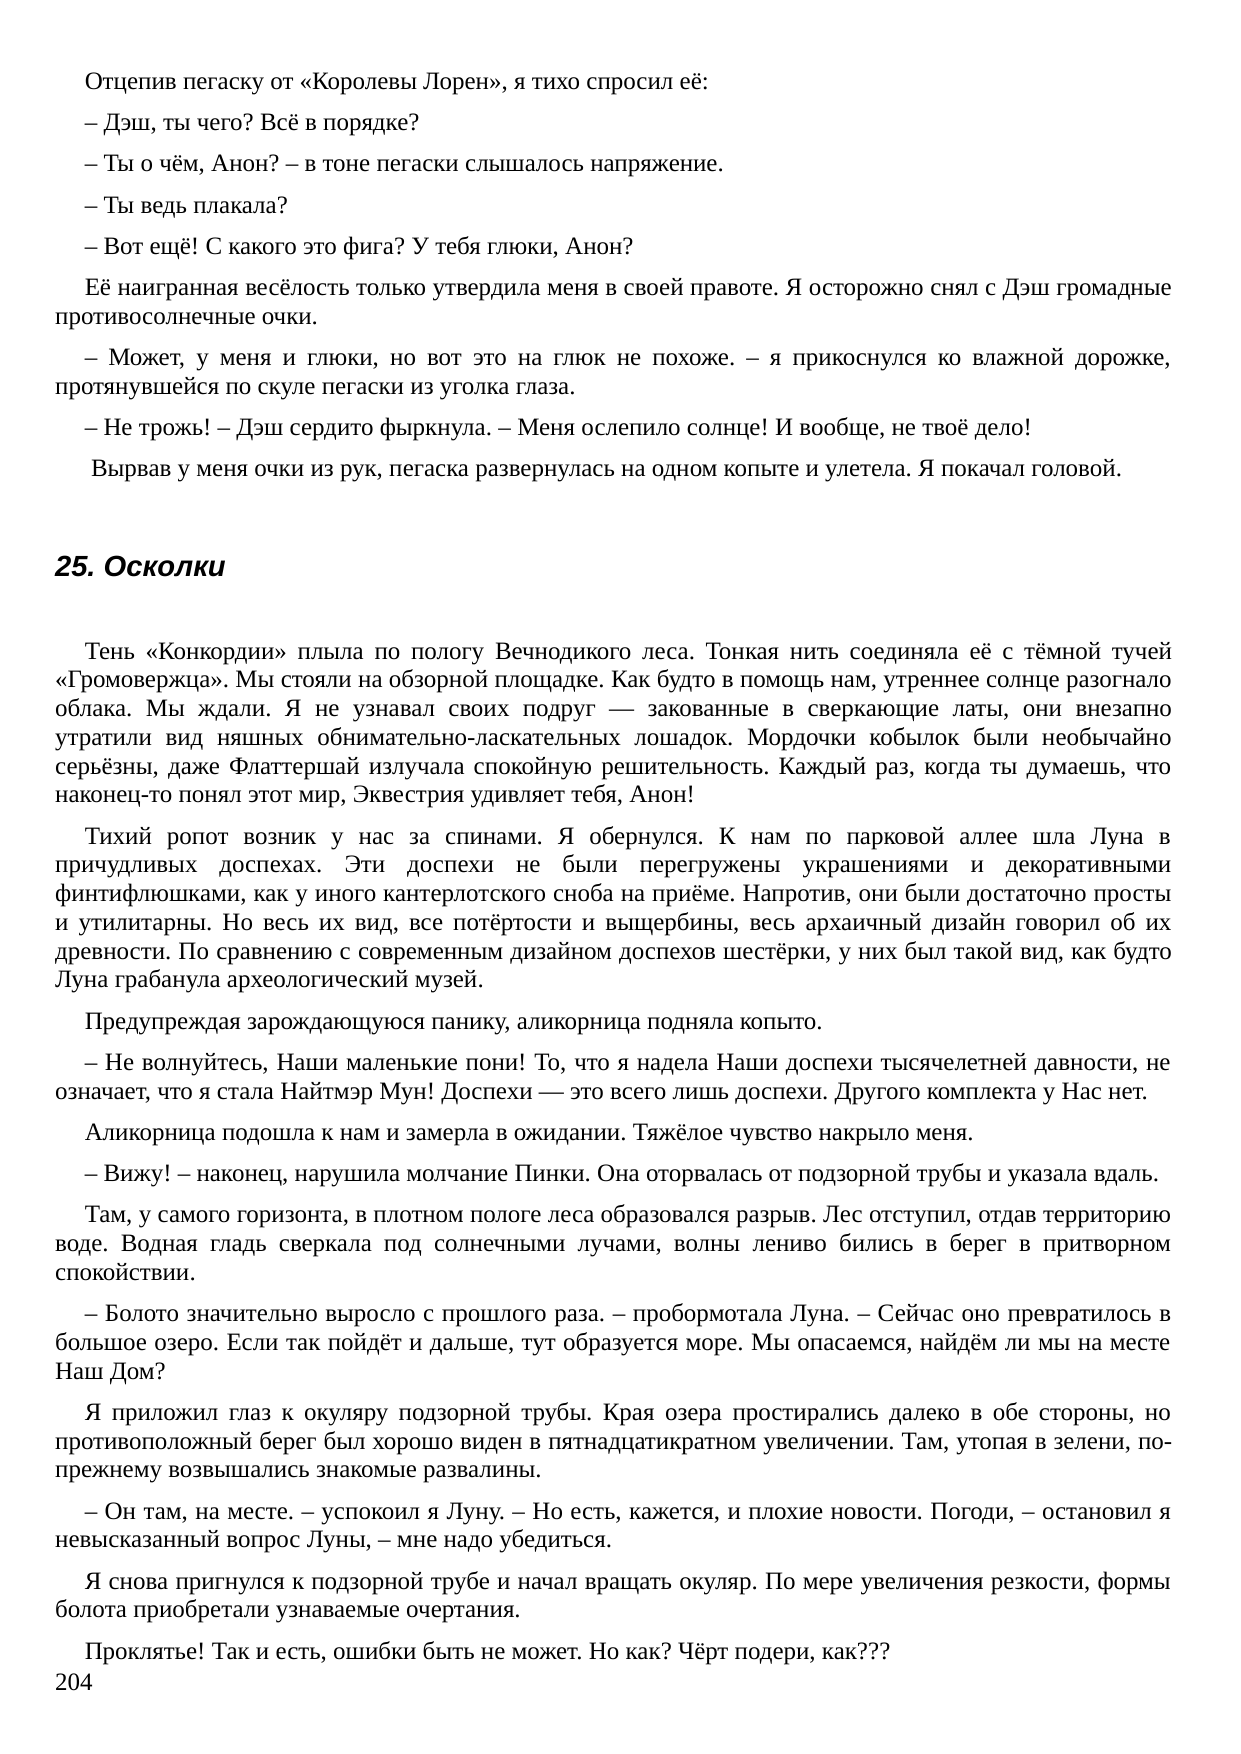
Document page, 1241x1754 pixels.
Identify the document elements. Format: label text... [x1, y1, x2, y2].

text – Может, у меня и глюки, но вот это на глюк не похоже. – я прикоснулся ко влажной дорожке, протянувшейся по скуле пегаски из уголка глаза. [55, 342, 1173, 400]
text Её наигранная весёлость только утвердила меня в своей правоте. Я осторожно снял с Дэш громадные противосолнечные очки. [55, 272, 1173, 330]
subtitle 25. Осколки [55, 548, 1173, 582]
text – Дэш, ты чего? Всё в порядке? [55, 107, 1173, 136]
text Тихий ропот возник у нас за спинами. Я обернулся. К нам по парковой аллее шла Луна в причудливых доспехах. Эти доспехи не были перегружены украшениями и декоративными финтифлюшками, как у иного кантерлотского сноба на приёме. Напротив, они были достаточно просты и утилитарны. Но весь их вид, все потёртости и выщербины, весь архаичный дизайн говорил об их древности. По сравнению с современным дизайном доспехов шестёрки, у них был такой вид, как будто Луна грабанула археологический музей. [55, 821, 1173, 993]
text Тень «Конкордии» плыла по пологу Вечнодикого леса. Тонкая нить соединяла её с тёмной тучей «Громовержца». Мы стояли на обзорной площадке. Как будто в помощь нам, утреннее солнце разогнало облака. Мы ждали. Я не узнавал своих подруг — закованные в сверкающие латы, они внезапно утратили вид няшных обнимательно-ласкательных лошадок. Мордочки кобылок были необычайно серьёзны, даже Флаттершай излучала спокойную решительность. Каждый раз, когда ты думаешь, что наконец-то понял этот мир, Эквестрия удивляет тебя, Анон! [55, 636, 1173, 808]
text – Вижу! – наконец, нарушила молчание Пинки. Она оторвалась от подзорной трубы и указала вдаль. [55, 1158, 1173, 1187]
text – Не трожь! – Дэш сердито фыркнула. – Меня ослепило солнце! И вообще, не твоё дело! [55, 412, 1173, 441]
text – Болото значительно выросло с прошлого раза. – пробормотала Луна. – Сейчас оно превратилось в большое озеро. Если так пойдёт и дальше, тут образуется море. Мы опасаемся, найдём ли мы на месте Наш Дом? [55, 1298, 1173, 1384]
text – Он там, на месте. – успокоил я Луну. – Но есть, кажется, и плохие новости. Погоди, – остановил я невысказанный вопрос Луны, – мне надо убедиться. [55, 1496, 1173, 1553]
text Я приложил глаз к окуляру подзорной трубы. Края озера простирались далеко в обе стороны, но противоположный берег был хорошо виден в пятнадцатикратном увеличении. Там, утопая в зелени, по-прежнему возвышались знакомые развалины. [55, 1397, 1173, 1483]
text – Ты о чём, Анон? – в тоне пегаски слышалось напряжение. [55, 148, 1173, 177]
text – Не волнуйтесь, Наши маленькие пони! То, что я надела Наши доспехи тысячелетней давности, не означает, что я стала Найтмэр Мун! Доспехи — это всего лишь доспехи. Другого комплекта у Нас нет. [55, 1047, 1173, 1104]
text Отцепив пегаску от «Королевы Лорен», я тихо спросил её: [55, 66, 1173, 95]
text Там, у самого горизонта, в плотном пологе леса образовался разрыв. Лес отступил, отдав территорию воде. Водная гладь сверкала под солнечными лучами, волны лениво бились в берег в притворном спокойствии. [55, 1199, 1173, 1286]
text – Вот ещё! С какого это фига? У тебя глюки, Анон? [55, 231, 1173, 260]
text Вырвав у меня очки из рук, пегаска развернулась на одном копыте и улетела. Я покачал головой. [55, 453, 1173, 482]
text – Ты ведь плакала? [55, 190, 1173, 218]
text Я снова пригнулся к подзорной трубе и начал вращать окуляр. По мере увеличения резкости, формы болота приобретали узнаваемые очертания. [55, 1566, 1173, 1623]
text Предупреждая зарождающуюся панику, аликорница подняла копыто. [55, 1006, 1173, 1034]
text Проклятье! Так и есть, ошибки быть не может. Но как? Чёрт подери, как??? [55, 1636, 1173, 1664]
text Аликорница подошла к нам и замерла в ожидании. Тяжёлое чувство накрыло меня. [55, 1117, 1173, 1146]
